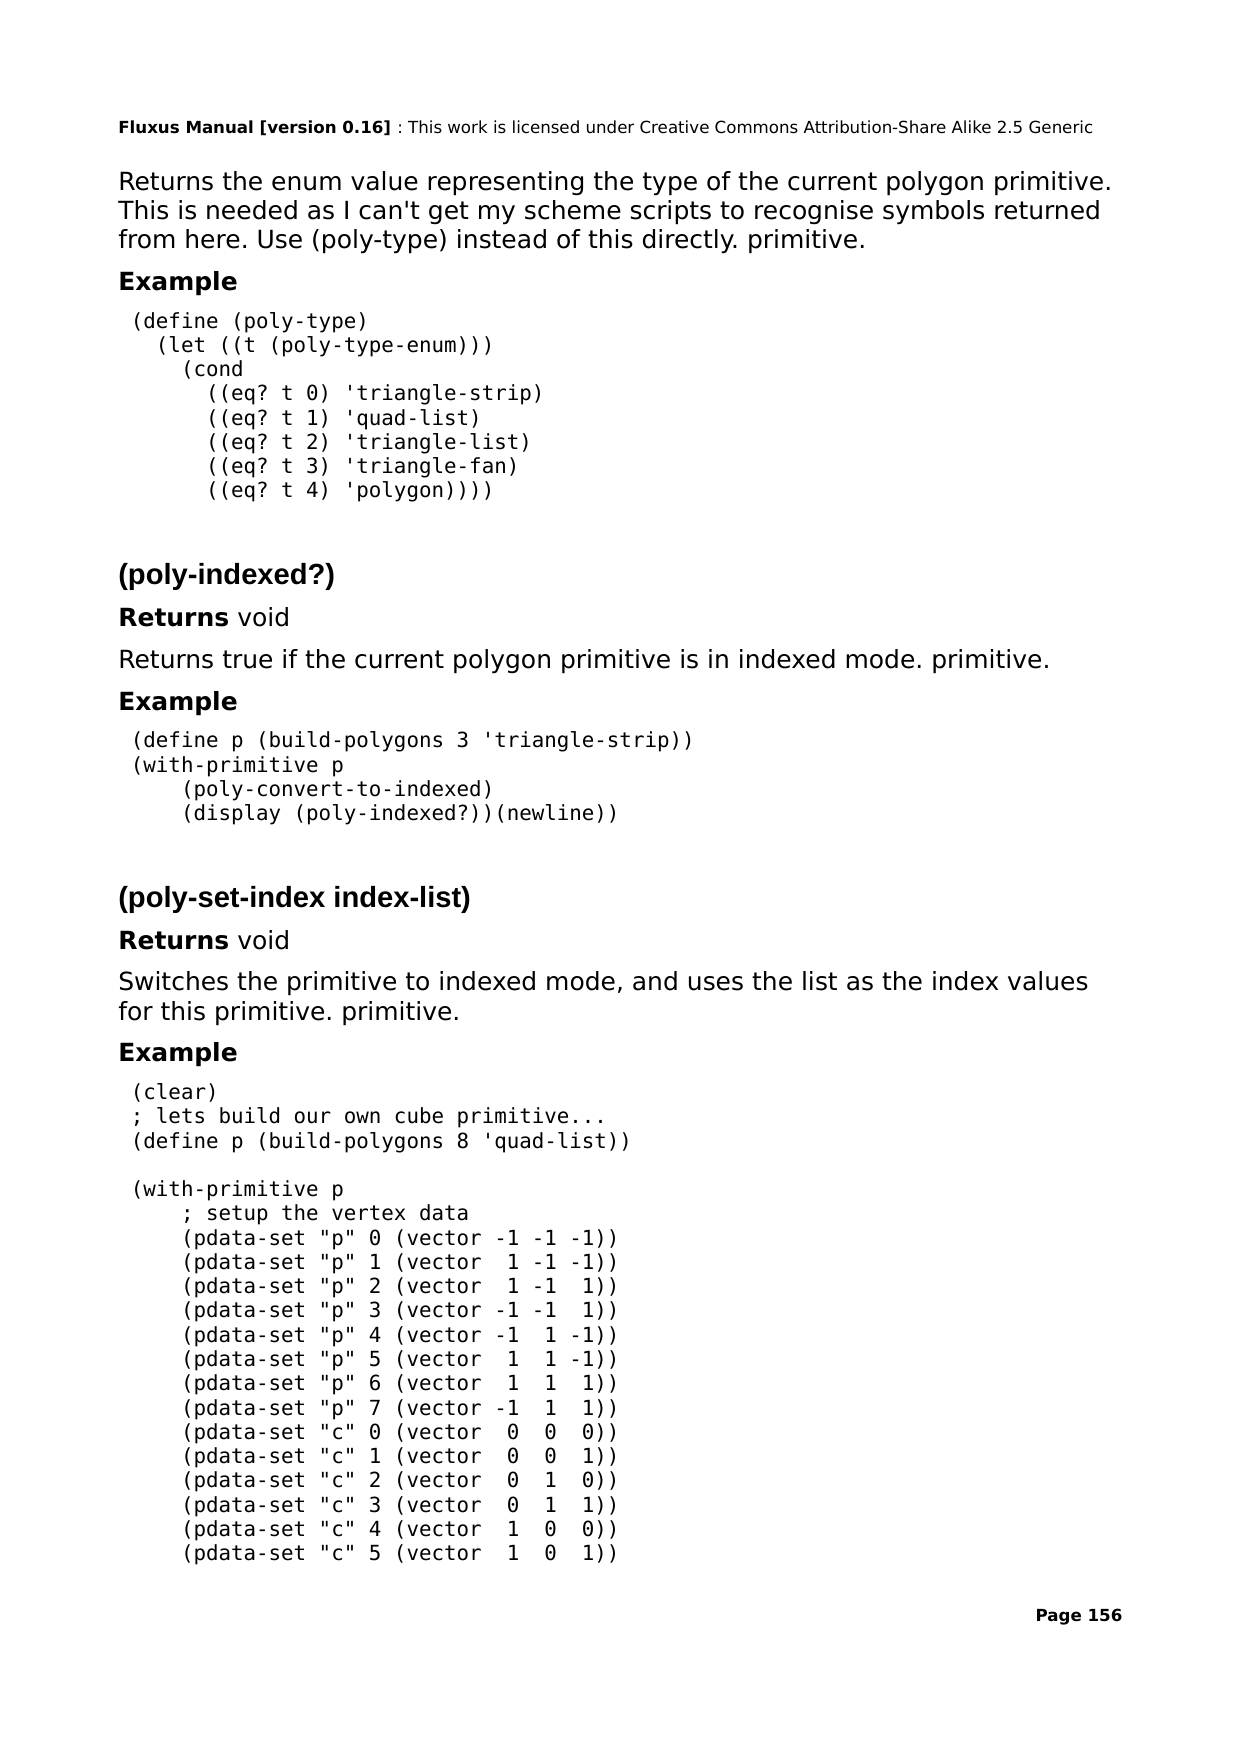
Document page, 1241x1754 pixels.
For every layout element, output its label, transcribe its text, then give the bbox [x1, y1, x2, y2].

text (pdata-set "p" 4 (vector -1 1 -1)) [118, 1323, 1122, 1347]
text Returns void [118, 926, 1122, 955]
text ; setup the vertex data [118, 1201, 1122, 1226]
text (pdata-set "c" 5 (vector 1 0 1)) [118, 1541, 1122, 1566]
text (pdata-set "p" 7 (vector -1 1 1)) [118, 1396, 1122, 1420]
text ((eq? t 1) 'quad-list) [118, 406, 1122, 430]
text (define p (build-polygons 3 'triangle-strip)) [118, 728, 1122, 753]
text (pdata-set "p" 5 (vector 1 1 -1)) [118, 1347, 1122, 1371]
text Returns the enum value representing the type of the current polygon primitive. This is needed as I can't get my scheme scripts to recognise symbols returned from here. Use (poly-type) instead of this directly. primitive. [118, 167, 1122, 254]
subtitle (poly-indexed?) [118, 557, 1122, 591]
text ; lets build our own cube primitive... [118, 1104, 1122, 1129]
text Example [118, 267, 1122, 296]
text (pdata-set "p" 0 (vector -1 -1 -1)) [118, 1226, 1122, 1250]
text (cond [118, 357, 1122, 381]
text Returns void [118, 603, 1122, 632]
text Switches the primitive to indexed mode, and uses the list as the index values for this primitive. primitive. [118, 968, 1122, 1026]
text (pdata-set "p" 6 (vector 1 1 1)) [118, 1371, 1122, 1396]
text (pdata-set "c" 1 (vector 0 0 1)) [118, 1444, 1122, 1468]
text ((eq? t 3) 'triangle-fan) [118, 454, 1122, 478]
text (let ((t (poly-type-enum))) [118, 333, 1122, 357]
text Returns true if the current polygon primitive is in indexed mode. primitive. [118, 645, 1122, 674]
text (with-primitive p [118, 753, 1122, 777]
text ((eq? t 2) 'triangle-list) [118, 430, 1122, 454]
text Example [118, 687, 1122, 716]
text (poly-convert-to-indexed) [118, 777, 1122, 801]
text (pdata-set "p" 2 (vector 1 -1 1)) [118, 1274, 1122, 1298]
text (define (poly-type) [118, 309, 1122, 333]
text (pdata-set "c" 2 (vector 0 1 0)) [118, 1468, 1122, 1493]
text (with-primitive p [118, 1177, 1122, 1201]
text (pdata-set "p" 1 (vector 1 -1 -1)) [118, 1250, 1122, 1274]
text (pdata-set "c" 4 (vector 1 0 0)) [118, 1517, 1122, 1541]
text ((eq? t 0) 'triangle-strip) [118, 381, 1122, 406]
text Example [118, 1038, 1122, 1068]
text (pdata-set "c" 0 (vector 0 0 0)) [118, 1420, 1122, 1444]
text (display (poly-indexed?))(newline)) [118, 801, 1122, 825]
text (clear) [118, 1080, 1122, 1104]
subtitle (poly-set-index index-list) [118, 880, 1122, 913]
text (pdata-set "p" 3 (vector -1 -1 1)) [118, 1298, 1122, 1323]
text ((eq? t 4) 'polygon)))) [118, 478, 1122, 503]
text (pdata-set "c" 3 (vector 0 1 1)) [118, 1493, 1122, 1517]
text (define p (build-polygons 8 'quad-list)) [118, 1129, 1122, 1153]
